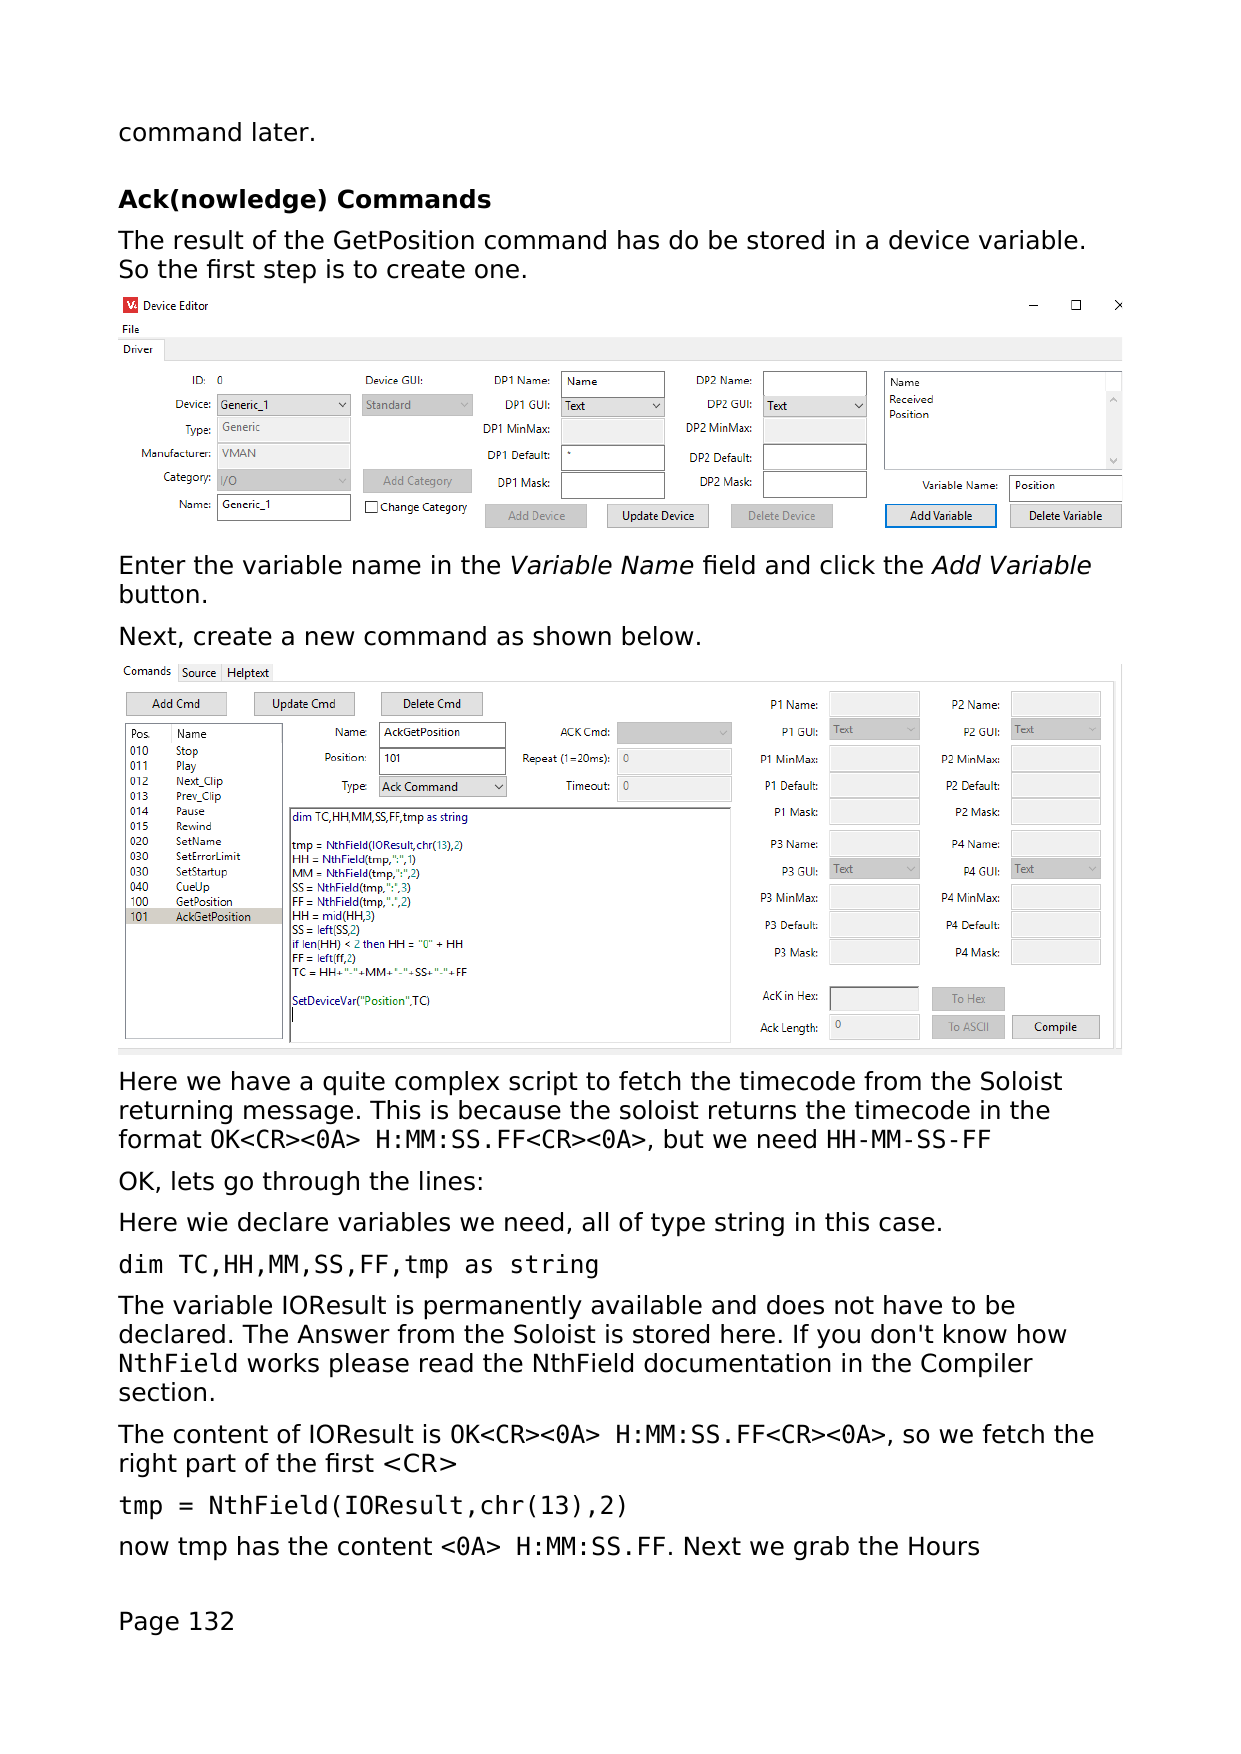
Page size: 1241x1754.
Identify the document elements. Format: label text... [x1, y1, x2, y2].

picture [118, 297, 1123, 539]
text Here wie declare variables we need, all of type string in this case. [118, 1208, 1122, 1238]
subtitle Ack(nowledge) Commands [118, 185, 1122, 214]
text Next, create a new command as shown below. [118, 622, 1122, 652]
text command later. [118, 118, 1122, 147]
text dim TC,HH,MM,SS,FF,tmp as string [118, 1250, 1122, 1279]
text The result of the GetPosition command has do be stored in a device variable. So the first step is to create one. [118, 226, 1122, 285]
text OK, lets go through the lines: [118, 1167, 1122, 1196]
text The variable IOResult is permanently available and does not have to be declared. The Answer from the Soloist is stored here. If you don't know how NthField works please read the NthField documentation in the Compiler section. [118, 1291, 1122, 1408]
text Enter the variable name in the Variable Name field and click the Add Variable button. [118, 552, 1122, 610]
text tmp = NthField(IOResult,chr(13),2) [118, 1491, 1122, 1520]
text Here we have a quite complex script to fetch the timecode from the Soloist returning message. This is because the soloist returns the timecode in the format OK<CR><0A> H:MM:SS.FF<CR><0A>, but we need HH-MM-SS-FF [118, 1067, 1122, 1154]
text now tmp has the content <0A> H:MM:SS.FF. Next we grab the Hours [118, 1532, 1122, 1561]
picture [118, 664, 1123, 1055]
text The content of IOResult is OK<CR><0A> H:MM:SS.FF<CR><0A>, so we fetch the right part of the first <CR> [118, 1420, 1122, 1479]
